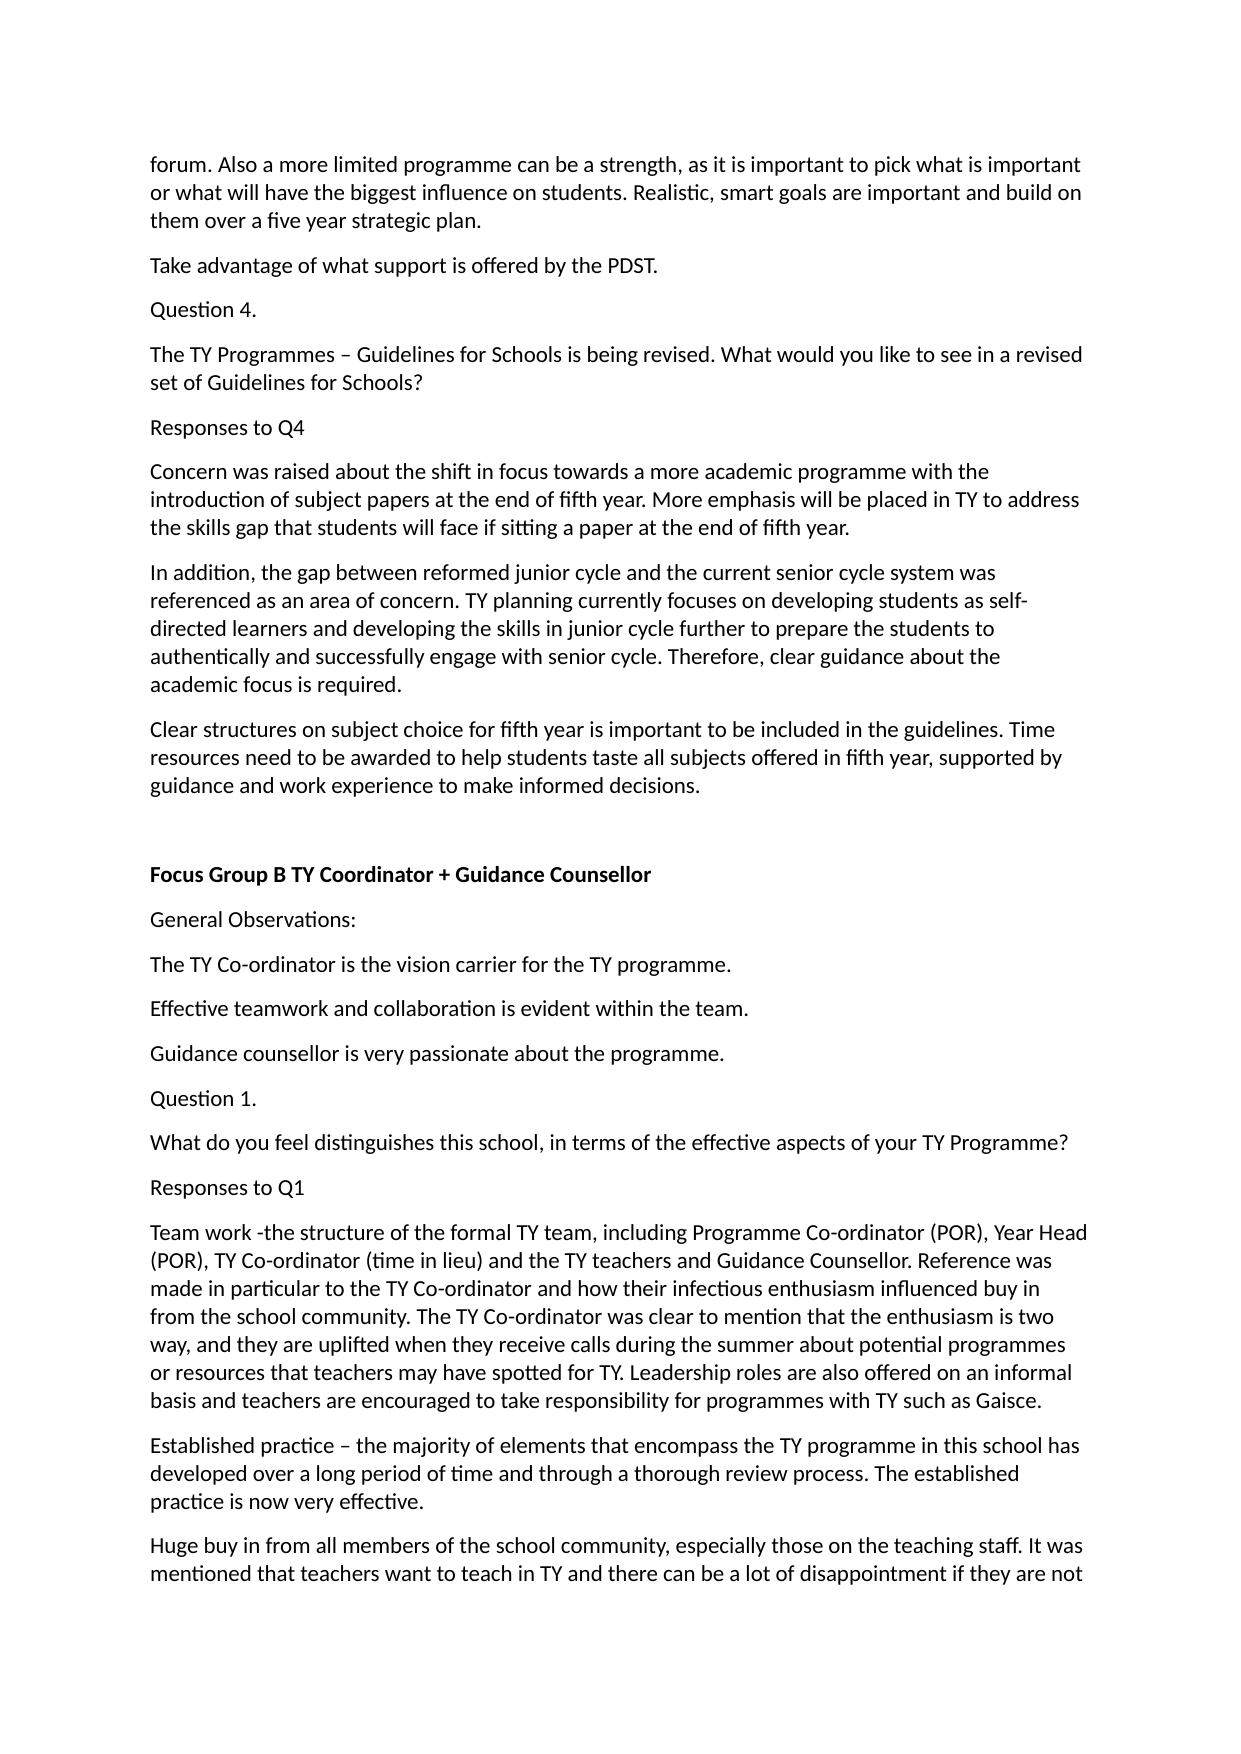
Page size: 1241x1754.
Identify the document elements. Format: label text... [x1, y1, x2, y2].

text Responses to Q1 [150, 1173, 1090, 1201]
text In addition, the gap between reformed junior cycle and the current senior cycle system was referenced as an area of concern. TY planning currently focuses on developing students as self-directed learners and developing the skills in junior cycle further to prepare the students to authentically and successfully engage with senior cycle. Therefore, clear guidance about the academic focus is required. [150, 558, 1090, 698]
text What do you feel distinguishes this school, in terms of the effective aspects of your TY Programme? [150, 1128, 1090, 1157]
text Responses to Q4 [150, 413, 1090, 441]
text Take advantage of what support is offered by the PDST. [150, 251, 1090, 279]
text Huge buy in from all members of the school community, especially those on the teaching staff. It was mentioned that teachers want to teach in TY and there can be a lot of disappointment if they are not [150, 1531, 1090, 1587]
text The TY Co-ordinator is the vision carrier for the TY programme. [150, 950, 1090, 978]
text Question 4. [150, 295, 1090, 323]
text Established practice – the majority of elements that encompass the TY programme in this school has developed over a long period of time and through a thorough review process. The established practice is now very effective. [150, 1431, 1090, 1515]
text Effective teamwork and collaboration is evident within the team. [150, 994, 1090, 1022]
text General Observations: [150, 905, 1090, 933]
text Concern was raised about the shift in focus towards a more academic programme with the introduction of subject papers at the end of fifth year. More emphasis will be placed in TY to address the skills gap that students will face if sitting a paper at the end of fifth year. [150, 457, 1090, 542]
text Focus Group B TY Coordinator + Guidance Counsellor [150, 860, 1090, 888]
text The TY Programmes – Guidelines for Schools is being revised. What would you like to see in a revised set of Guidelines for Schools? [150, 340, 1090, 396]
text Clear structures on subject choice for fifth year is important to be included in the guidelines. Time resources need to be awarded to help students taste all subjects offered in fifth year, supported by guidance and work experience to make informed decisions. [150, 715, 1090, 799]
text forum. Also a more limited programme can be a strength, as it is important to pick what is important or what will have the biggest influence on students. Realistic, smart goals are important and build on them over a five year strategic plan. [150, 150, 1090, 234]
text Team work -the structure of the formal TY team, including Programme Co-ordinator (POR), Year Head (POR), TY Co-ordinator (time in lieu) and the TY teachers and Guidance Counsellor. Reference was made in particular to the TY Co-ordinator and how their infectious enthusiasm influenced buy in from the school community. The TY Co-ordinator was clear to mention that the enthusiasm is two way, and they are uplifted when they receive calls during the summer about potential programmes or resources that teachers may have spotted for TY. Leadership roles are also offered on an informal basis and teachers are encouraged to take responsibility for programmes with TY such as Gaisce. [150, 1218, 1090, 1414]
text Guidance counsellor is very passionate about the programme. [150, 1039, 1090, 1067]
text Question 1. [150, 1084, 1090, 1112]
